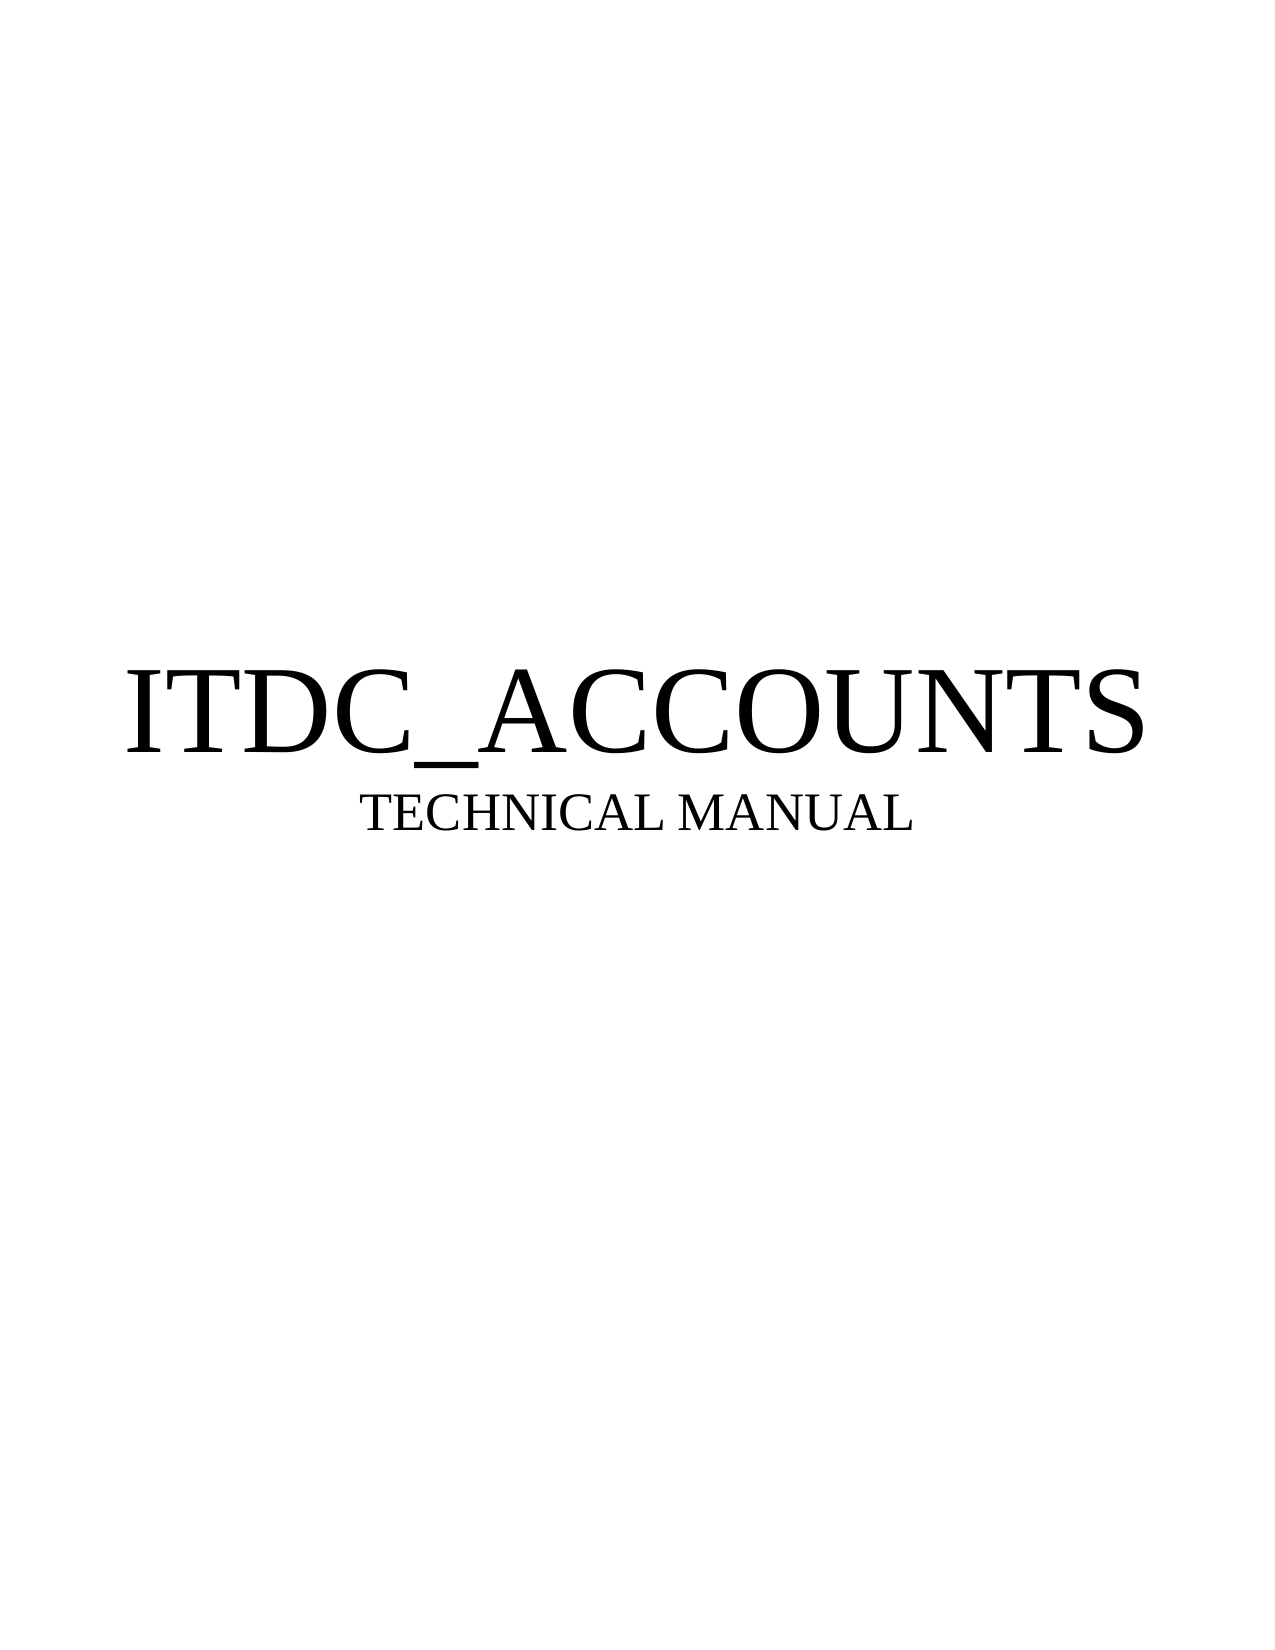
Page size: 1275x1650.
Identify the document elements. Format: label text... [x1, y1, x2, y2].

text ITDC_ACCOUNTS [118, 636, 1157, 779]
text TECHNICAL MANUAL [118, 779, 1157, 842]
